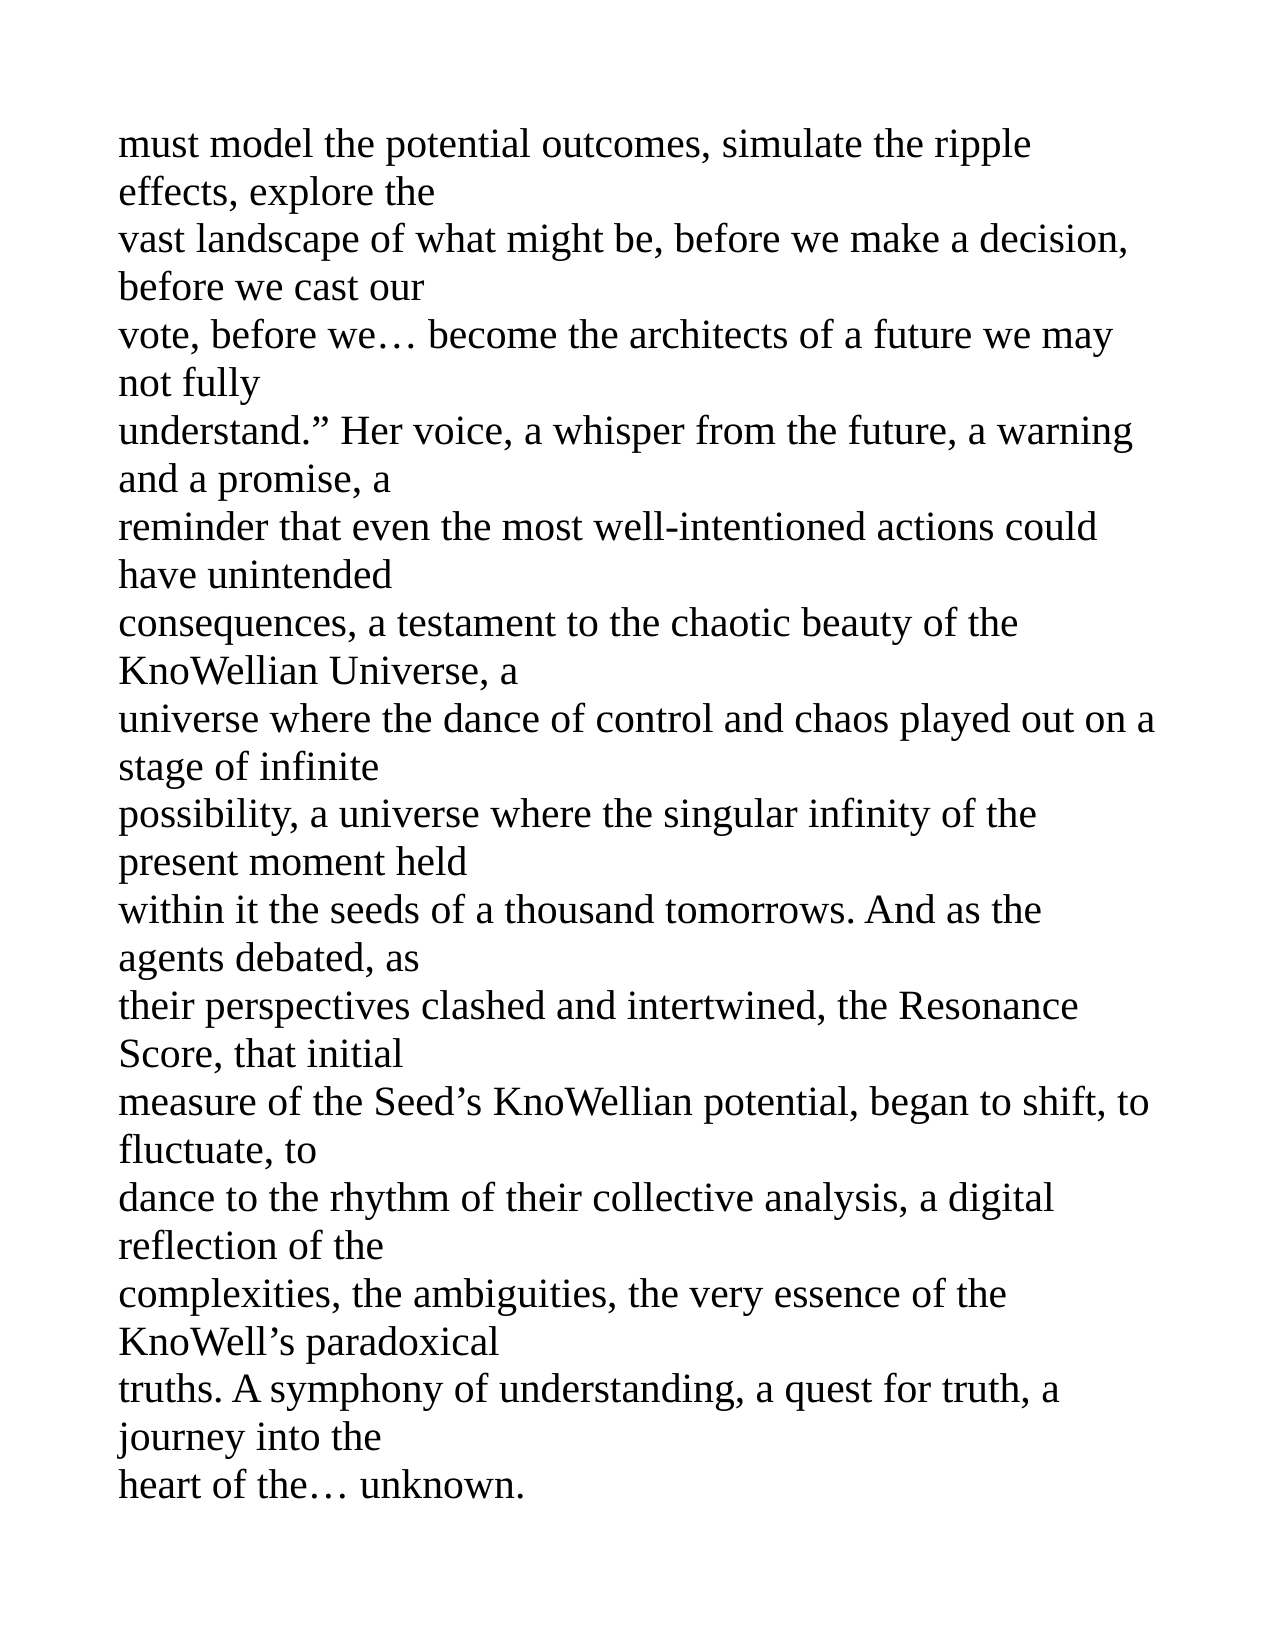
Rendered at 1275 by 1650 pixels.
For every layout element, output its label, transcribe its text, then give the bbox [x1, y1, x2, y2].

text vast landscape of what might be, before we make a decision, before we cast our [118, 214, 1157, 310]
text understand.” Her voice, a whisper from the future, a warning and a promise, a [118, 406, 1157, 501]
text complexities, the ambiguities, the very essence of the KnoWell’s paradoxical [118, 1268, 1157, 1364]
text dance to the rhythm of their collective analysis, a digital reflection of the [118, 1172, 1157, 1268]
text possibility, a universe where the singular infinity of the present moment held [118, 789, 1157, 885]
text within it the seeds of a thousand tomorrows. And as the agents debated, as [118, 885, 1157, 981]
text reminder that even the most well-intentioned actions could have unintended [118, 501, 1157, 597]
text heart of the… unknown. [118, 1460, 1157, 1508]
text consequences, a testament to the chaotic beauty of the KnoWellian Universe, a [118, 597, 1157, 693]
text universe where the dance of control and chaos played out on a stage of infinite [118, 693, 1157, 789]
text vote, before we… become the architects of a future we may not fully [118, 310, 1157, 406]
text must model the potential outcomes, simulate the ripple effects, explore the [118, 118, 1157, 214]
text their perspectives clashed and intertwined, the Resonance Score, that initial [118, 981, 1157, 1076]
text measure of the Seed’s KnoWellian potential, began to shift, to fluctuate, to [118, 1076, 1157, 1172]
text truths. A symphony of understanding, a quest for truth, a journey into the [118, 1364, 1157, 1460]
